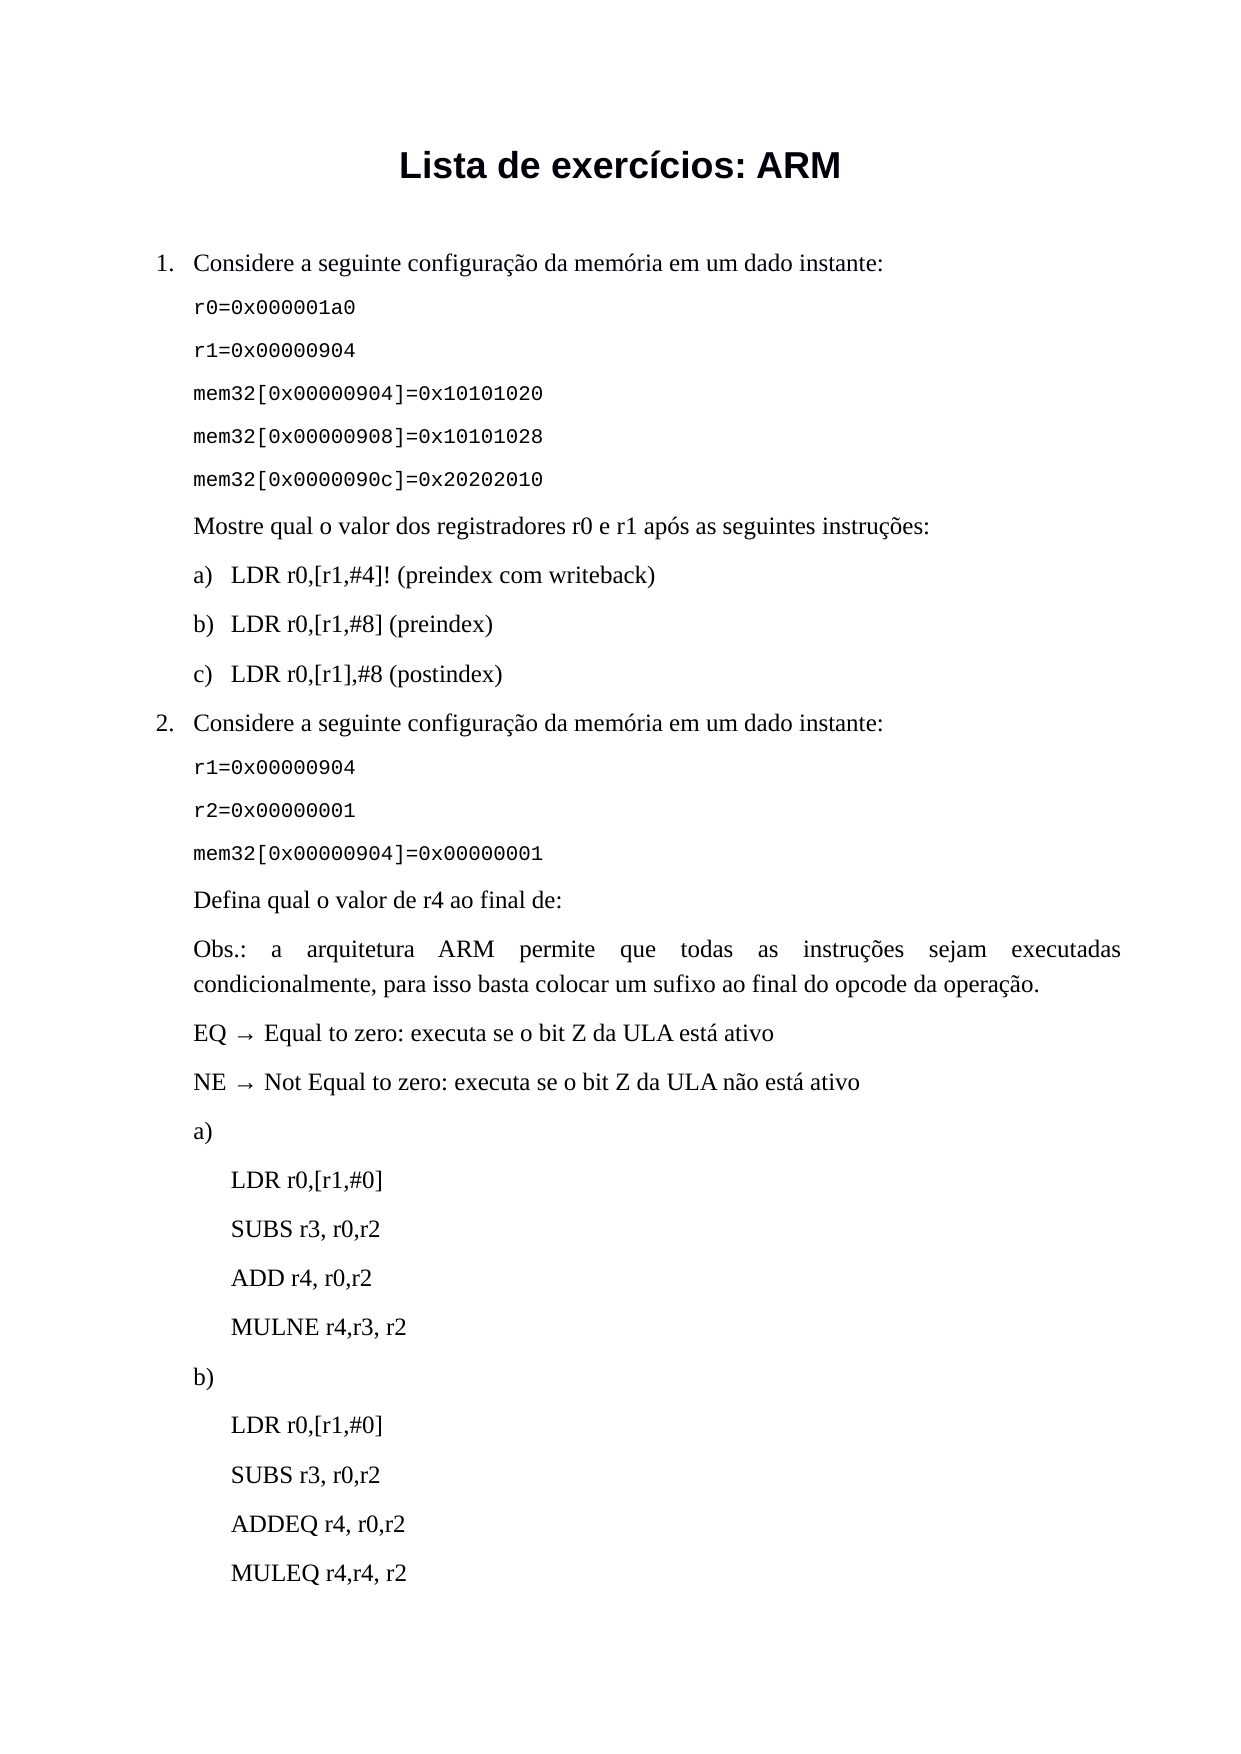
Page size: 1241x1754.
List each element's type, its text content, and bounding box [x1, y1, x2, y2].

text Defina qual o valor de r4 ao final de: [193, 886, 1122, 914]
text MULEQ r4,r4, r2 [231, 1558, 1122, 1587]
text mem32[0x00000904]=0x10101020 [193, 383, 1122, 406]
text LDR r0,[r1,#0] [231, 1411, 1122, 1439]
text r0=0x000001a0 [193, 297, 1122, 321]
text mem32[0x00000908]=0x10101028 [193, 426, 1122, 449]
text r1=0x00000904 [193, 757, 1122, 780]
list Considere a seguinte configuração da memória em um dado instante: [156, 248, 1122, 277]
text EQ → Equal to zero: executa se o bit Z da ULA está ativo [193, 1018, 1122, 1047]
text mem32[0x00000904]=0x00000001 [193, 843, 1122, 866]
text ADD r4, r0,r2 [231, 1263, 1122, 1292]
list LDR r0,[r1,#8] (preindex) [193, 609, 1122, 638]
text SUBS r3, r0,r2 [231, 1460, 1122, 1488]
text mem32[0x0000090c]=0x20202010 [193, 468, 1122, 492]
text Mostre qual o valor dos registradores r0 e r1 após as seguintes instruções: [193, 511, 1122, 540]
text r1=0x00000904 [193, 340, 1122, 363]
text LDR r0,[r1,#0] [231, 1165, 1122, 1194]
subtitle Lista de exercícios: ARM [118, 143, 1122, 186]
list LDR r0,[r1,#4]! (preindex com writeback) [193, 561, 1122, 589]
text SUBS r3, r0,r2 [231, 1214, 1122, 1243]
text r2=0x00000001 [193, 800, 1122, 823]
list LDR r0,[r1],#8 (postindex) [193, 659, 1122, 687]
list Considere a seguinte configuração da memória em um dado instante: [156, 708, 1122, 736]
text MULNE r4,r3, r2 [231, 1312, 1122, 1341]
text ADDEQ r4, r0,r2 [231, 1509, 1122, 1537]
text NE → Not Equal to zero: executa se o bit Z da ULA não está ativo [193, 1067, 1122, 1096]
text Obs.: a arquitetura ARM permite que todas as instruções sejam executadas condicionalmente, para isso basta colocar um sufixo ao final do opcode da operação. [193, 934, 1122, 998]
